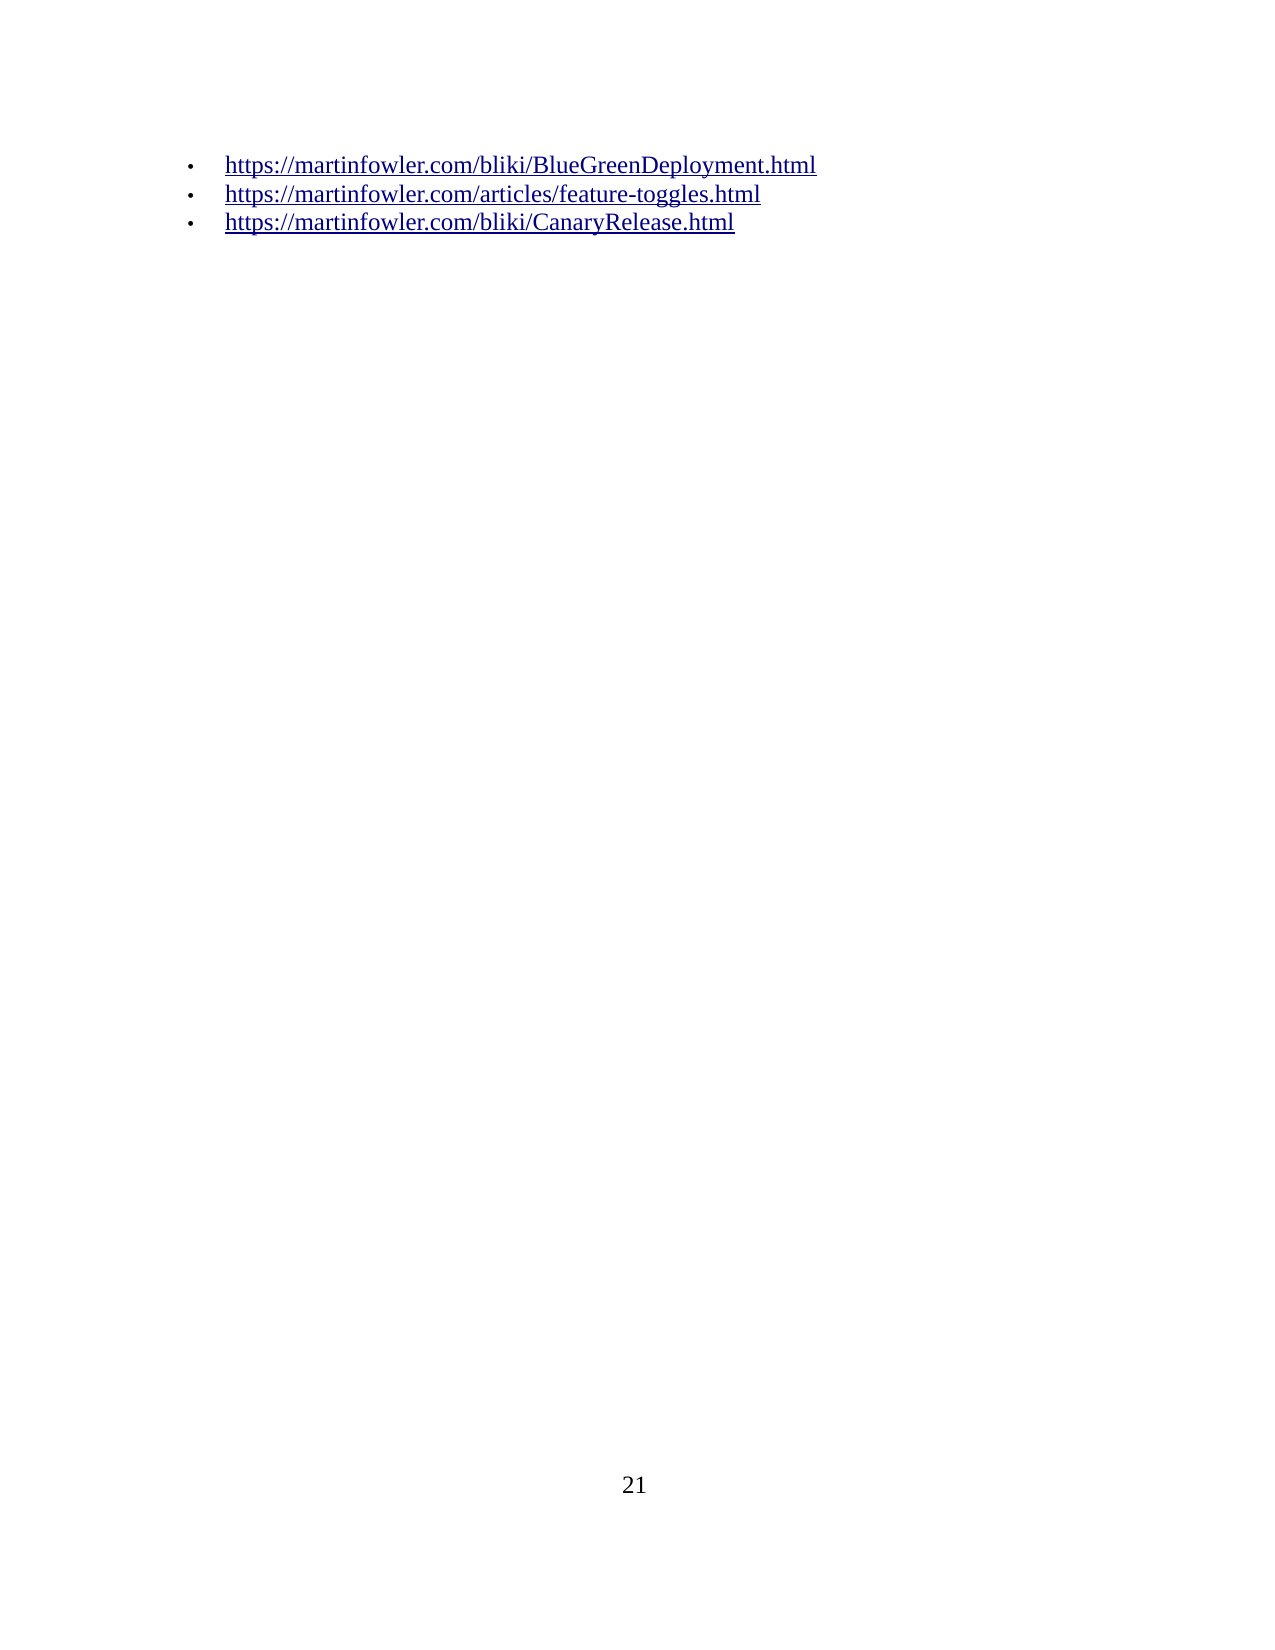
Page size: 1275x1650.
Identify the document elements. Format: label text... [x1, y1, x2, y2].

list https://martinfowler.com/bliki/CanaryRelease.html [187, 207, 1125, 236]
list https://martinfowler.com/bliki/BlueGreenDeployment.html [187, 150, 1125, 179]
list https://martinfowler.com/articles/feature-toggles.html [187, 179, 1125, 207]
